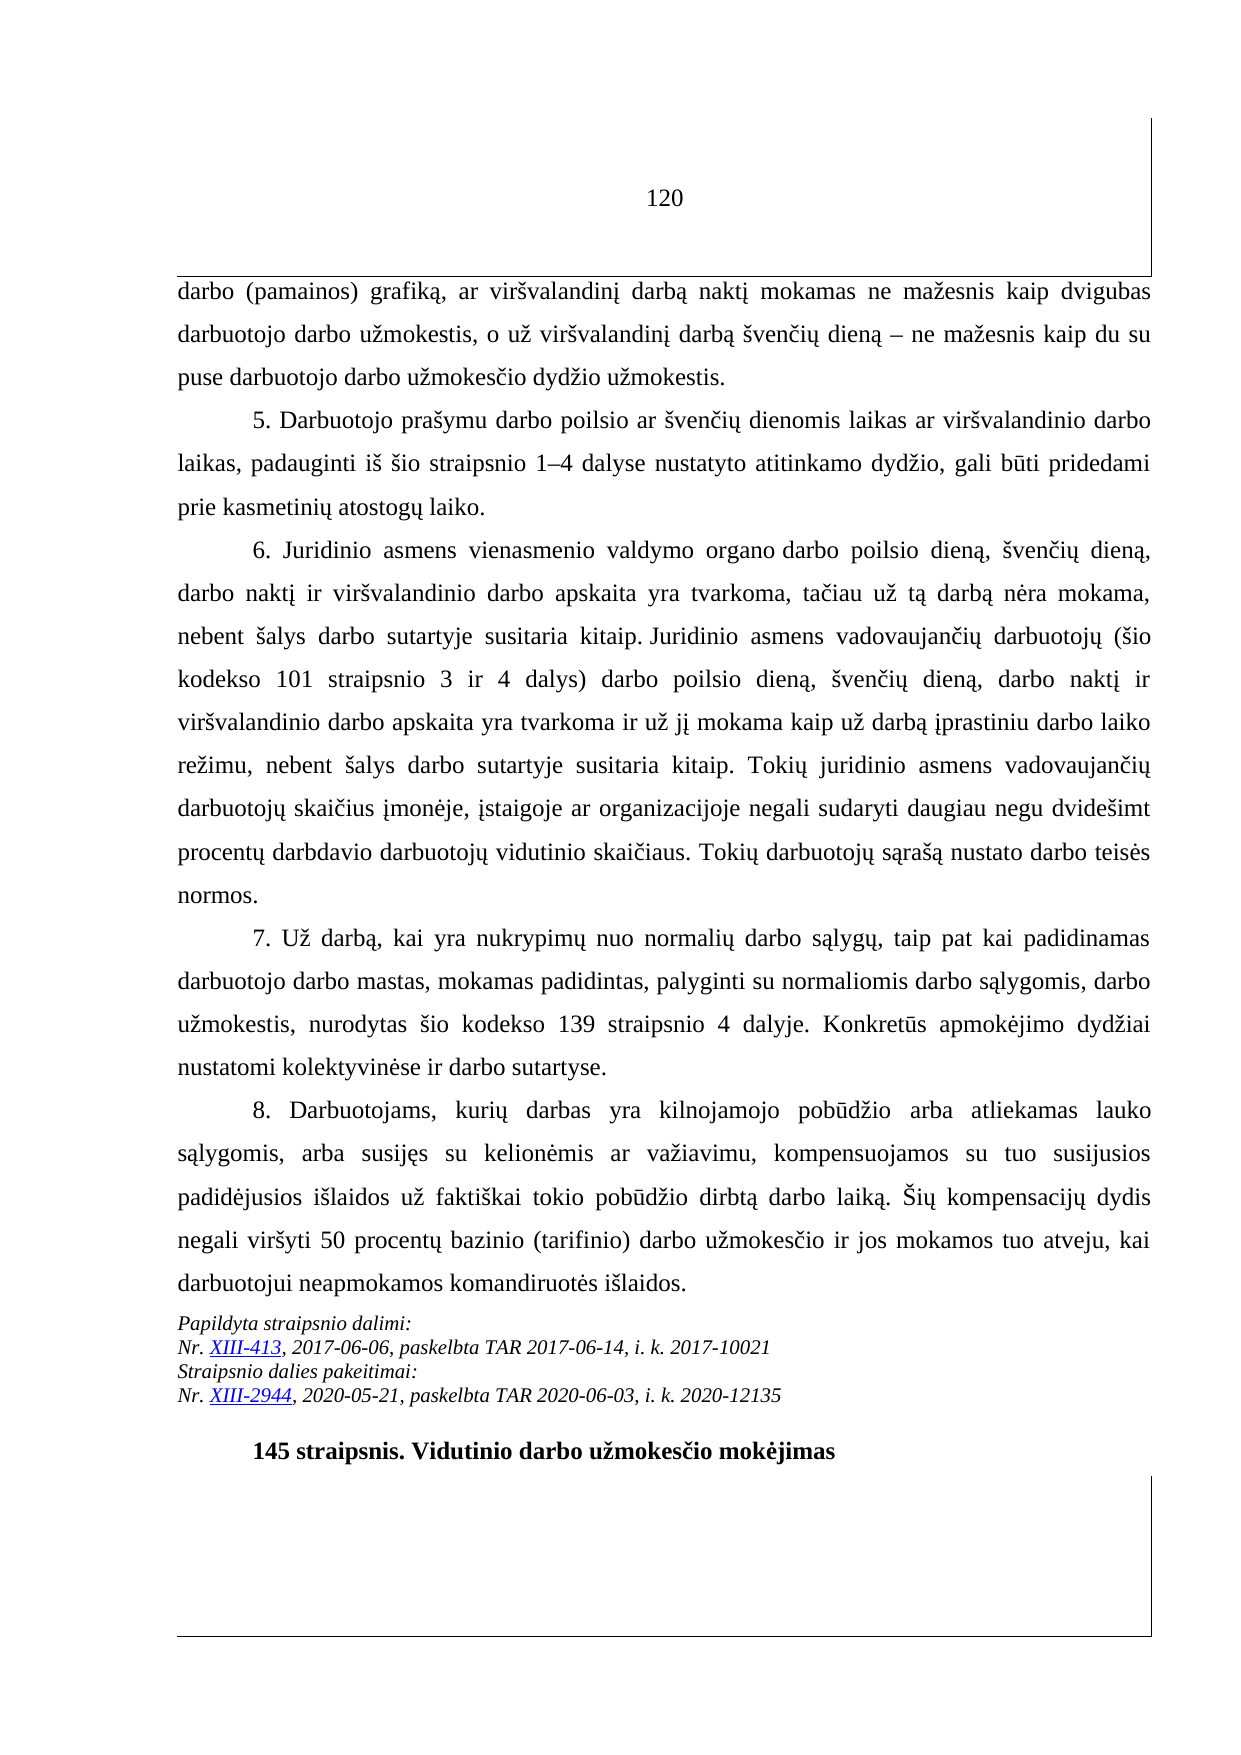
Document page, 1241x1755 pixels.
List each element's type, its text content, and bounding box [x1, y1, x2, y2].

text 6. Juridinio asmens vienasmenio valdymo organo darbo poilsio dieną, švenčių dieną, darbo naktį ir viršvalandinio darbo apskaita yra tvarkoma, tačiau už tą darbą nėra mokama, nebent šalys darbo sutartyje susitaria kitaip. Juridinio asmens vadovaujančių darbuotojų (šio kodekso 101 straipsnio 3 ir 4 dalys) darbo poilsio dieną, švenčių dieną, darbo naktį ir viršvalandinio darbo apskaita yra tvarkoma ir už jį mokama kaip už darbą įprastiniu darbo laiko režimu, nebent šalys darbo sutartyje susitaria kitaip. Tokių juridinio asmens vadovaujančių darbuotojų skaičius įmonėje, įstaigoje ar organizacijoje negali sudaryti daugiau negu dvidešimt procentų darbdavio darbuotojų vidutinio skaičiaus. Tokių darbuotojų sąrašą nustato darbo teisės normos. [177, 535, 1152, 908]
text Papildyta straipsnio dalimi: [177, 1311, 1152, 1335]
text 7. Už darbą, kai yra nukrypimų nuo normalių darbo sąlygų, taip pat kai padidinamas darbuotojo darbo mastas, mokamas padidintas, palyginti su normaliomis darbo sąlygomis, darbo užmokestis, nurodytas šio kodekso 139 straipsnio 4 dalyje. Konkretūs apmokėjimo dydžiai nustatomi kolektyvinėse ir darbo sutartyse. [177, 923, 1152, 1081]
text Straipsnio dalies pakeitimai: [177, 1359, 1152, 1383]
text 8. Darbuotojams, kurių darbas yra kilnojamojo pobūdžio arba atliekamas lauko sąlygomis, arba susijęs su kelionėmis ar važiavimu, kompensuojamos su tuo susijusios padidėjusios išlaidos už faktiškai tokio pobūdžio dirbtą darbo laiką. Šių kompensacijų dydis negali viršyti 50 procentų bazinio (tarifinio) darbo užmokesčio ir jos mokamos tuo atveju, kai darbuotojui neapmokamos komandiruotės išlaidos. [177, 1095, 1152, 1297]
subtitle 145 straipsnis. Vidutinio darbo užmokesčio mokėjimas [177, 1436, 1152, 1465]
text Nr. XIII-2944, 2020-05-21, paskelbta TAR 2020-06-03, i. k. 2020-12135 [177, 1383, 1152, 1407]
text darbo (pamainos) grafiką, ar viršvalandinį darbą naktį mokamas ne mažesnis kaip dvigubas darbuotojo darbo užmokestis, o už viršvalandinį darbą švenčių dieną – ne mažesnis kaip du su puse darbuotojo darbo užmokesčio dydžio užmokestis. [177, 276, 1152, 391]
text Nr. XIII-413, 2017-06-06, paskelbta TAR 2017-06-14, i. k. 2017-10021 [177, 1335, 1152, 1359]
text 5. Darbuotojo prašymu darbo poilsio ar švenčių dienomis laikas ar viršvalandinio darbo laikas, padauginti iš šio straipsnio 1–4 dalyse nustatyto atitinkamo dydžio, gali būti pridedami prie kasmetinių atostogų laiko. [177, 405, 1152, 520]
